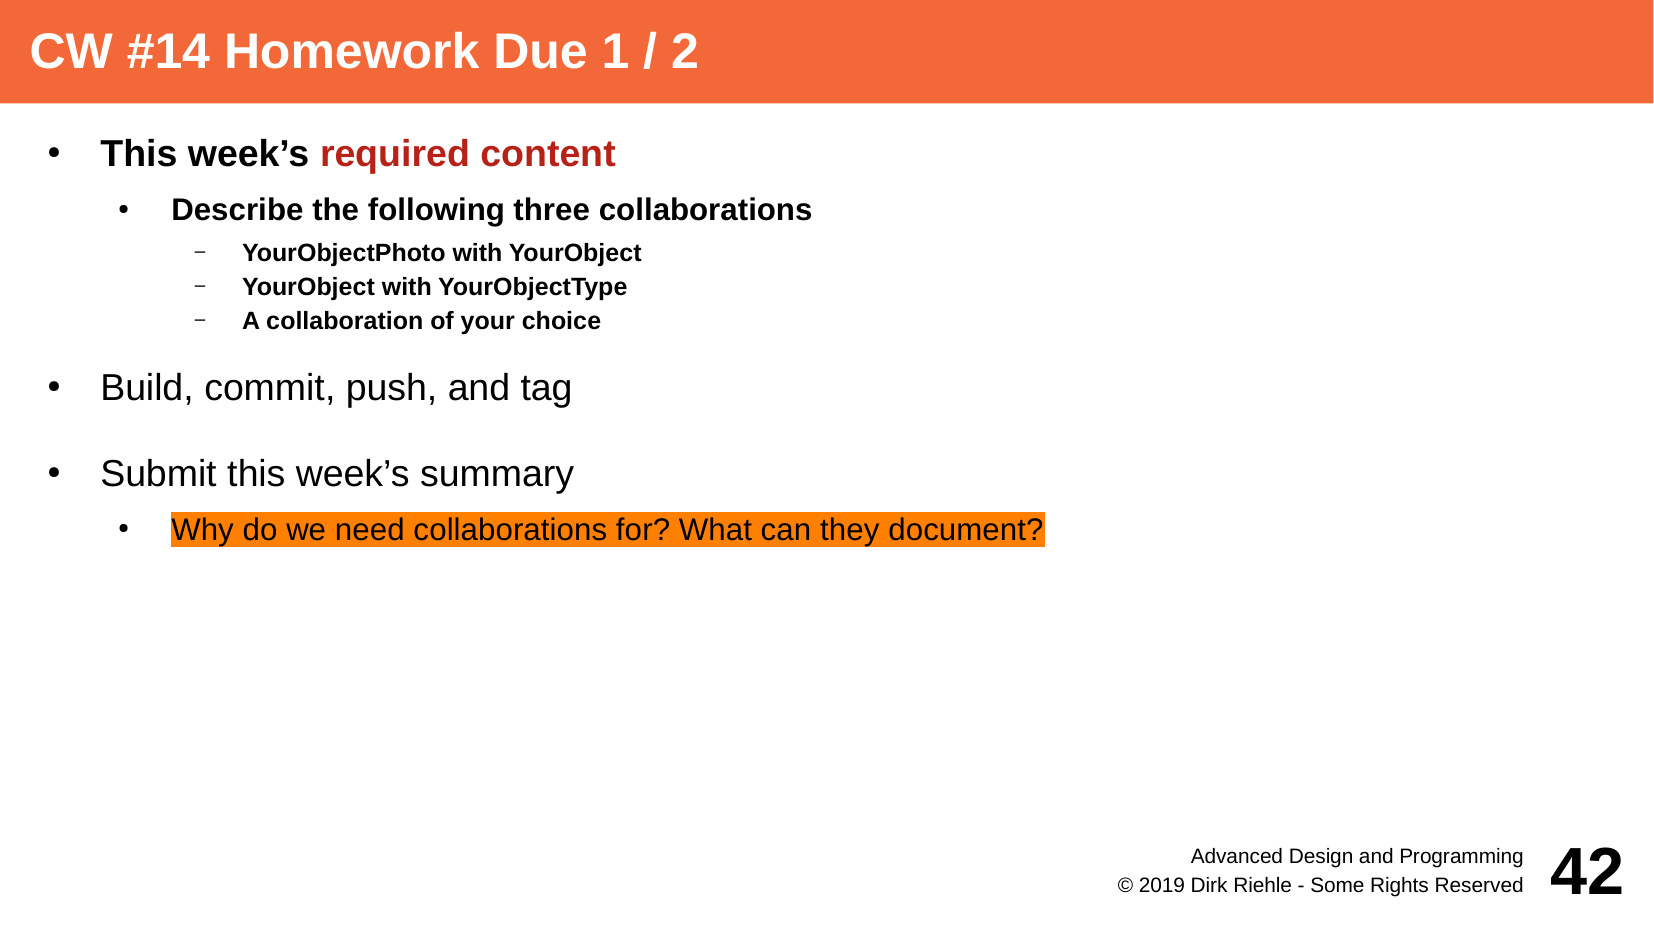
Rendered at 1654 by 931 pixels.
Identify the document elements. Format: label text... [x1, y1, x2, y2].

title CW #14 Homework Due 1 / 2 [0, 0, 1654, 104]
list This week’s required content Describe the following three collaborations YourObjectPhoto with YourObject YourObject with YourObjectType A collaboration of your choice Build, commit, push, and tag Submit this week’s summary Why do we need collaborations for? What can they document? [29, 132, 1625, 813]
